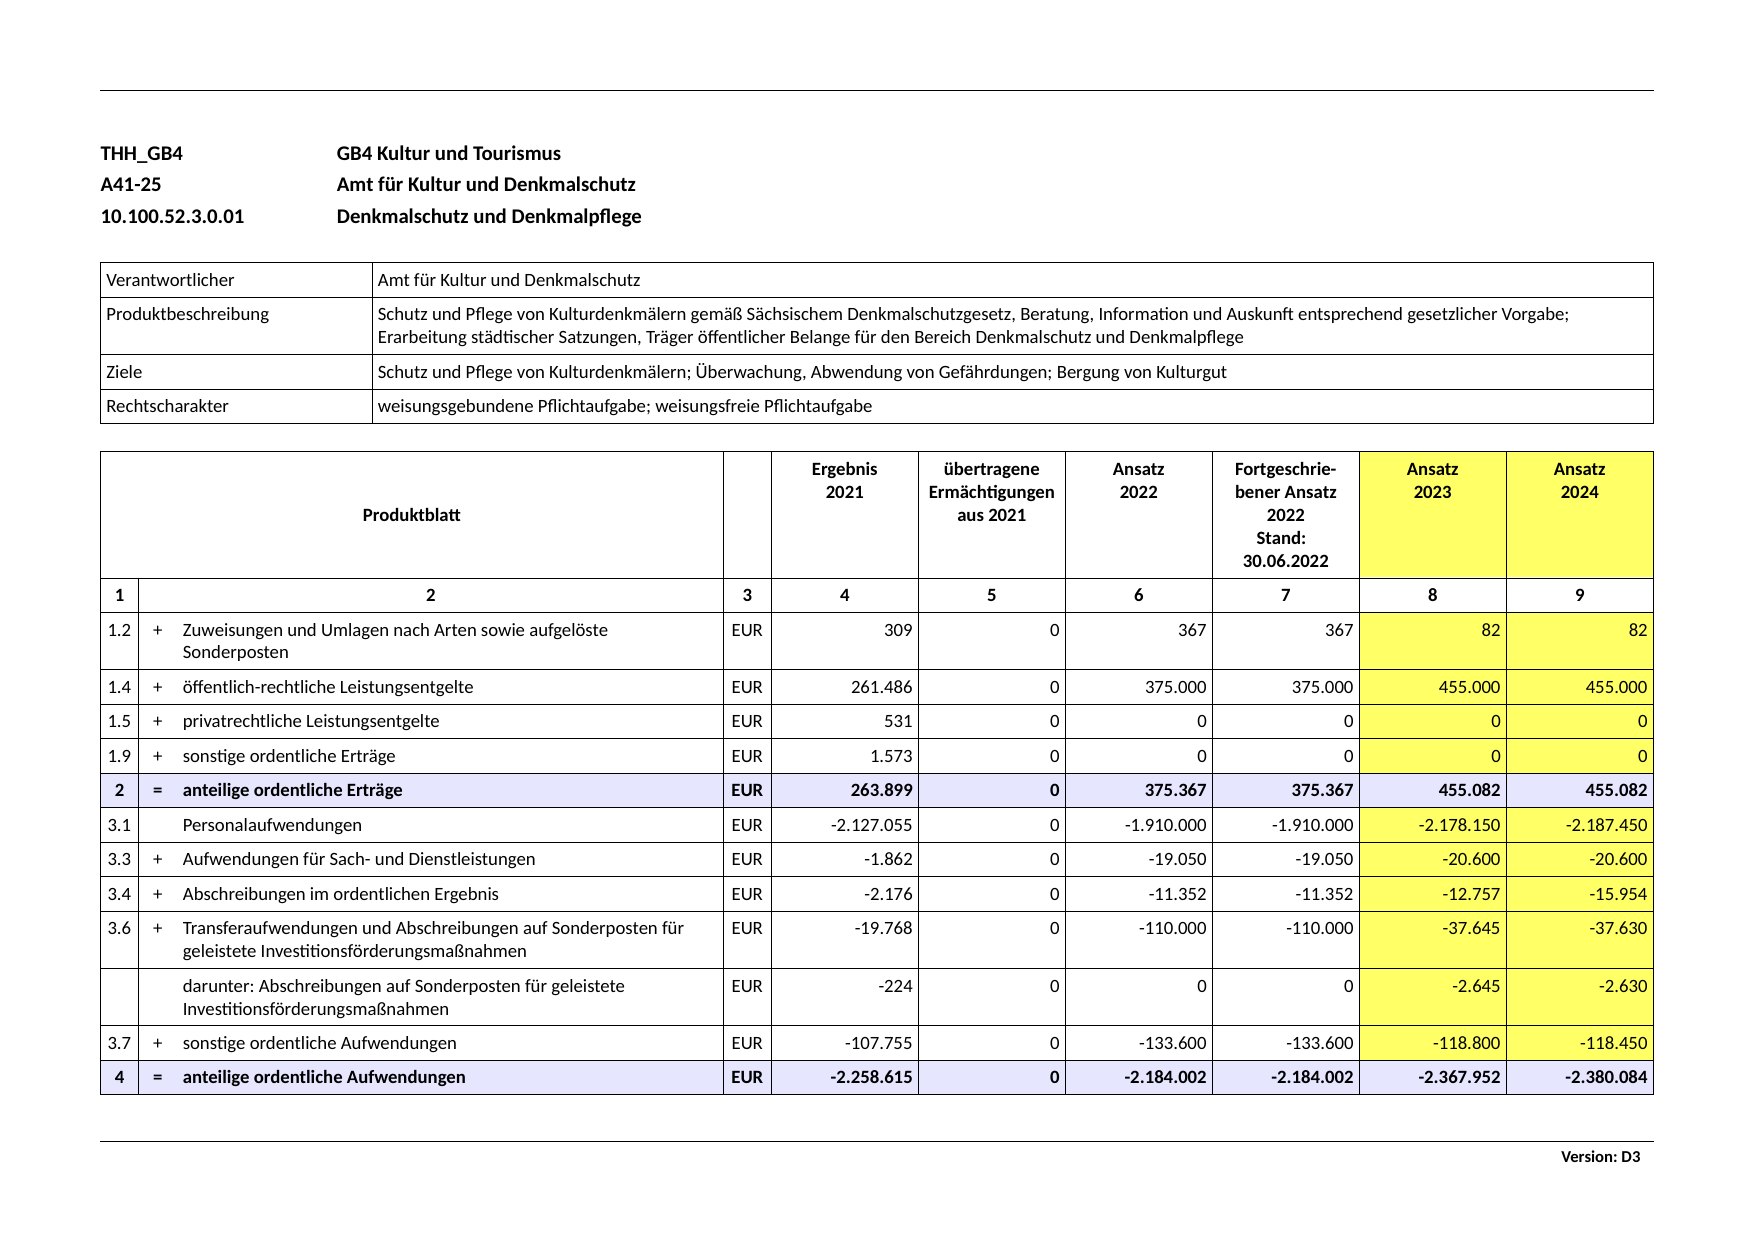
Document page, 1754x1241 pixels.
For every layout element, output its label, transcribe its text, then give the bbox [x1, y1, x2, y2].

table_cell 367 [1213, 613, 1359, 669]
table_cell 531 [772, 705, 918, 738]
table_cell 0 [1507, 705, 1653, 738]
table_cell 1 [101, 579, 138, 612]
table_cell 0 [919, 1061, 1065, 1094]
table_cell -2.184.002 [1213, 1061, 1359, 1094]
table_cell EUR [724, 808, 771, 842]
table_cell 0 [1213, 969, 1359, 1025]
table_cell Zuweisungen und Umlagen nach Arten sowie aufgelöste Sonderposten [177, 613, 723, 669]
table_cell 0 [919, 613, 1065, 669]
table_cell 455.000 [1507, 670, 1653, 704]
table_cell 0 [1360, 739, 1506, 773]
table_cell -133.600 [1066, 1026, 1212, 1060]
table_cell 455.082 [1360, 774, 1506, 807]
table_cell 8 [1360, 579, 1506, 612]
table_header Fortgeschrie-bener Ansatz 2022 Stand: 30.06.2022 [1213, 452, 1359, 577]
table_cell 3.1 [101, 808, 138, 842]
table_cell 0 [919, 912, 1065, 968]
table_cell Schutz und Pflege von Kulturdenkmälern gemäß Sächsischem Denkmalschutzgesetz, Beratung, Information und Auskunft entsprechend gesetzlicher Vorgabe; Erarbeitung städtischer Satzungen, Träger öffentlicher Belange für den Bereich Denkmalschutz und Denkmalpflege [373, 298, 1653, 354]
table_cell 2 [139, 579, 723, 612]
table_cell EUR [724, 670, 771, 704]
table_cell 375.000 [1213, 670, 1359, 704]
table_cell 1.9 [101, 739, 138, 773]
table_cell -20.600 [1360, 843, 1506, 876]
table_cell 7 [1213, 579, 1359, 612]
table_cell -2.380.084 [1507, 1061, 1653, 1094]
table_cell 3.7 [101, 1026, 138, 1060]
table_cell anteilige ordentliche Aufwendungen [177, 1061, 723, 1094]
table_cell 261.486 [772, 670, 918, 704]
table_cell 6 [1066, 579, 1212, 612]
table_cell 0 [919, 969, 1065, 1025]
table_cell öffentlich-rechtliche Leistungsentgelte [177, 670, 723, 704]
table_cell EUR [724, 969, 771, 1025]
table_cell 9 [1507, 579, 1653, 612]
table_cell -2.178.150 [1360, 808, 1506, 842]
table_cell sonstige ordentliche Aufwendungen [177, 1026, 723, 1060]
table_cell 263.899 [772, 774, 918, 807]
table_cell = [139, 774, 177, 807]
table_cell 0 [919, 670, 1065, 704]
table_cell Rechtscharakter [101, 390, 372, 423]
table_cell + [139, 613, 177, 669]
table_cell -37.630 [1507, 912, 1653, 968]
table_header Produktblatt [101, 452, 723, 577]
table_cell + [139, 670, 177, 704]
table_cell Aufwendungen für Sach- und Dienstleistungen [177, 843, 723, 876]
table_cell EUR [724, 739, 771, 773]
table_cell -11.352 [1066, 877, 1212, 911]
table_cell 3.3 [101, 843, 138, 876]
table_cell -2.258.615 [772, 1061, 918, 1094]
table_cell EUR [724, 1026, 771, 1060]
table_cell -110.000 [1213, 912, 1359, 968]
table_cell Personalaufwendungen [177, 808, 723, 842]
table_cell 1.573 [772, 739, 918, 773]
table_cell -2.176 [772, 877, 918, 911]
table_cell -20.600 [1507, 843, 1653, 876]
table_cell -107.755 [772, 1026, 918, 1060]
table_cell 0 [1213, 705, 1359, 738]
table_cell Transferaufwendungen und Abschreibungen auf Sonderposten für geleistete Investitionsförderungsmaßnahmen [177, 912, 723, 968]
table_header Verantwortlicher [101, 263, 372, 297]
table_cell 82 [1360, 613, 1506, 669]
table_header Ansatz 2023 [1360, 452, 1506, 577]
table_cell 2 [101, 774, 138, 807]
table_cell 1.5 [101, 705, 138, 738]
table_cell anteilige ordentliche Erträge [177, 774, 723, 807]
table_cell 5 [919, 579, 1065, 612]
text A41-25 Amt für Kultur und Denkmalschutz [100, 172, 1653, 197]
table_cell EUR [724, 613, 771, 669]
table_cell + [139, 705, 177, 738]
table_cell 0 [919, 705, 1065, 738]
table_header Ansatz 2022 [1066, 452, 1212, 577]
table_cell -12.757 [1360, 877, 1506, 911]
table_cell EUR [724, 705, 771, 738]
table_header Ergebnis 2021 [772, 452, 918, 577]
table_cell -2.630 [1507, 969, 1653, 1025]
table_cell -2.367.952 [1360, 1061, 1506, 1094]
table_cell -118.800 [1360, 1026, 1506, 1060]
table_cell + [139, 1026, 177, 1060]
table_cell = [139, 1061, 177, 1094]
table_cell EUR [724, 1061, 771, 1094]
table_cell [139, 808, 177, 842]
table_cell weisungsgebundene Pflichtaufgabe; weisungsfreie Pflichtaufgabe [373, 390, 1653, 423]
table_cell -19.768 [772, 912, 918, 968]
table_cell 1.4 [101, 670, 138, 704]
table_header Amt für Kultur und Denkmalschutz [373, 263, 1653, 297]
table_cell 0 [1213, 739, 1359, 773]
table_cell + [139, 877, 177, 911]
text 10.100.52.3.0.01 Denkmalschutz und Denkmalpflege [100, 203, 1653, 228]
table_cell Abschreibungen im ordentlichen Ergebnis [177, 877, 723, 911]
table_cell -2.645 [1360, 969, 1506, 1025]
table_cell 367 [1066, 613, 1212, 669]
table_header [724, 452, 771, 577]
table_cell 375.367 [1066, 774, 1212, 807]
table_cell 0 [919, 774, 1065, 807]
table_cell -11.352 [1213, 877, 1359, 911]
table_cell 0 [919, 1026, 1065, 1060]
table_cell EUR [724, 912, 771, 968]
table_cell 1.2 [101, 613, 138, 669]
table_cell 309 [772, 613, 918, 669]
table_cell 0 [1066, 705, 1212, 738]
table_cell 3.4 [101, 877, 138, 911]
table_cell 0 [919, 843, 1065, 876]
table_cell EUR [724, 843, 771, 876]
table_cell -37.645 [1360, 912, 1506, 968]
table_cell -2.184.002 [1066, 1061, 1212, 1094]
table_cell 0 [919, 877, 1065, 911]
table_cell -1.910.000 [1213, 808, 1359, 842]
table_cell 375.000 [1066, 670, 1212, 704]
table_cell -224 [772, 969, 918, 1025]
table_cell 0 [1360, 705, 1506, 738]
table_cell 3 [724, 579, 771, 612]
table_cell + [139, 843, 177, 876]
table_cell 0 [1066, 969, 1212, 1025]
text THH_GB4 GB4 Kultur und Tourismus [100, 140, 1653, 166]
table_cell -19.050 [1213, 843, 1359, 876]
table_cell 3.6 [101, 912, 138, 968]
table_cell Schutz und Pflege von Kulturdenkmälern; Überwachung, Abwendung von Gefährdungen; Bergung von Kulturgut [373, 355, 1653, 389]
table_cell [101, 969, 138, 1025]
table_cell 0 [1507, 739, 1653, 773]
table_cell EUR [724, 877, 771, 911]
table_cell Ziele [101, 355, 372, 389]
table_cell + [139, 739, 177, 773]
table_cell 82 [1507, 613, 1653, 669]
table_cell -19.050 [1066, 843, 1212, 876]
table_cell -2.127.055 [772, 808, 918, 842]
table_cell + [139, 912, 177, 968]
table_cell EUR [724, 774, 771, 807]
table_cell -133.600 [1213, 1026, 1359, 1060]
table_cell -2.187.450 [1507, 808, 1653, 842]
table_cell -15.954 [1507, 877, 1653, 911]
table_cell -1.862 [772, 843, 918, 876]
table_cell 455.082 [1507, 774, 1653, 807]
table_cell -110.000 [1066, 912, 1212, 968]
table_cell 4 [772, 579, 918, 612]
table_cell [139, 969, 177, 1025]
table_header übertragene Ermächtigungen aus 2021 [919, 452, 1065, 577]
table_cell -118.450 [1507, 1026, 1653, 1060]
table_cell 0 [919, 808, 1065, 842]
table_cell privatrechtliche Leistungsentgelte [177, 705, 723, 738]
table_cell Produktbeschreibung [101, 298, 372, 354]
table_cell 0 [1066, 739, 1212, 773]
table_cell 0 [919, 739, 1065, 773]
table_header Ansatz 2024 [1507, 452, 1653, 577]
table_cell 455.000 [1360, 670, 1506, 704]
table_cell 4 [101, 1061, 138, 1094]
table_cell -1.910.000 [1066, 808, 1212, 842]
table_cell 375.367 [1213, 774, 1359, 807]
table_cell sonstige ordentliche Erträge [177, 739, 723, 773]
table_cell darunter: Abschreibungen auf Sonderposten für geleistete Investitionsförderungsmaßnahmen [177, 969, 723, 1025]
